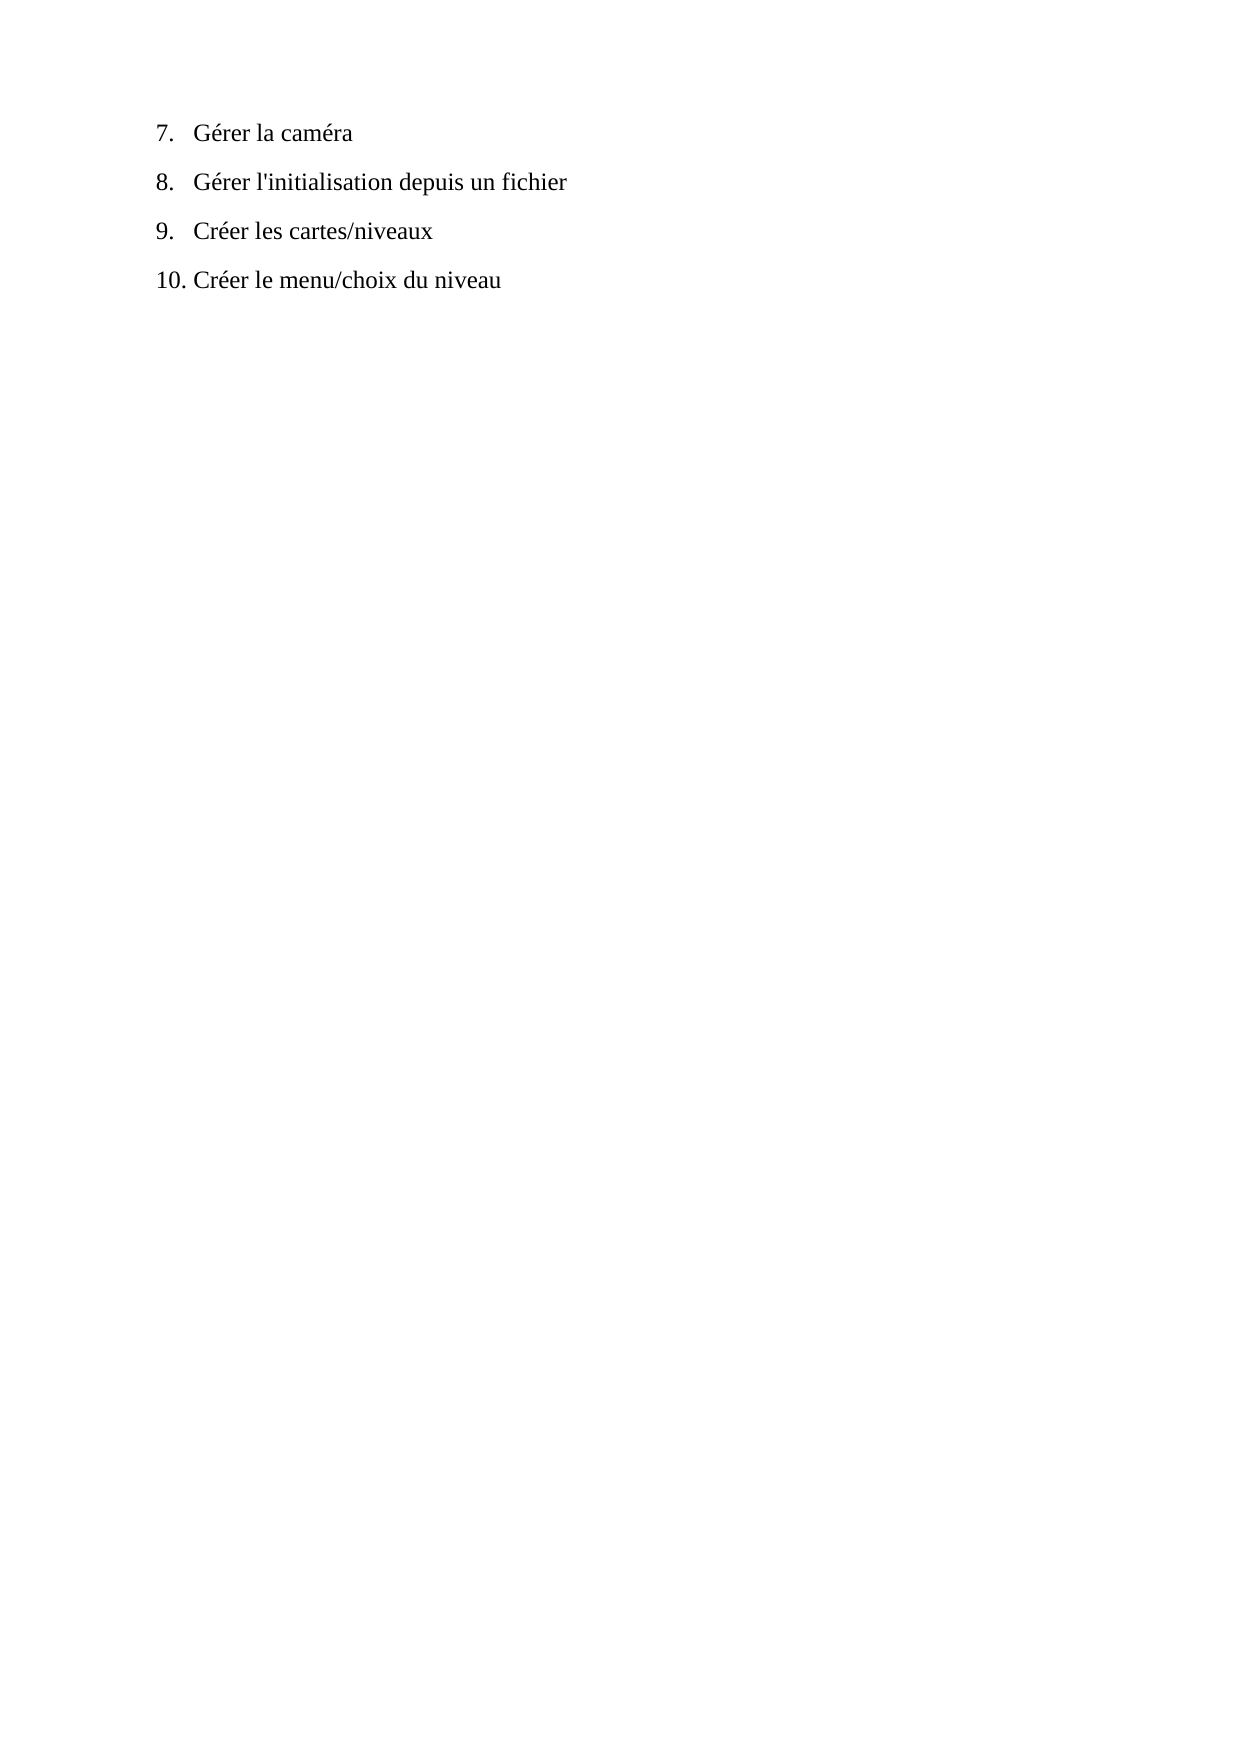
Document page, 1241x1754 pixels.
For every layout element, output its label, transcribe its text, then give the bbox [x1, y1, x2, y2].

list Gérer la caméra [156, 118, 1122, 147]
list Gérer l'initialisation depuis un fichier [156, 167, 1122, 196]
list Créer le menu/choix du niveau [156, 265, 1122, 294]
list Créer les cartes/niveaux [156, 216, 1122, 245]
